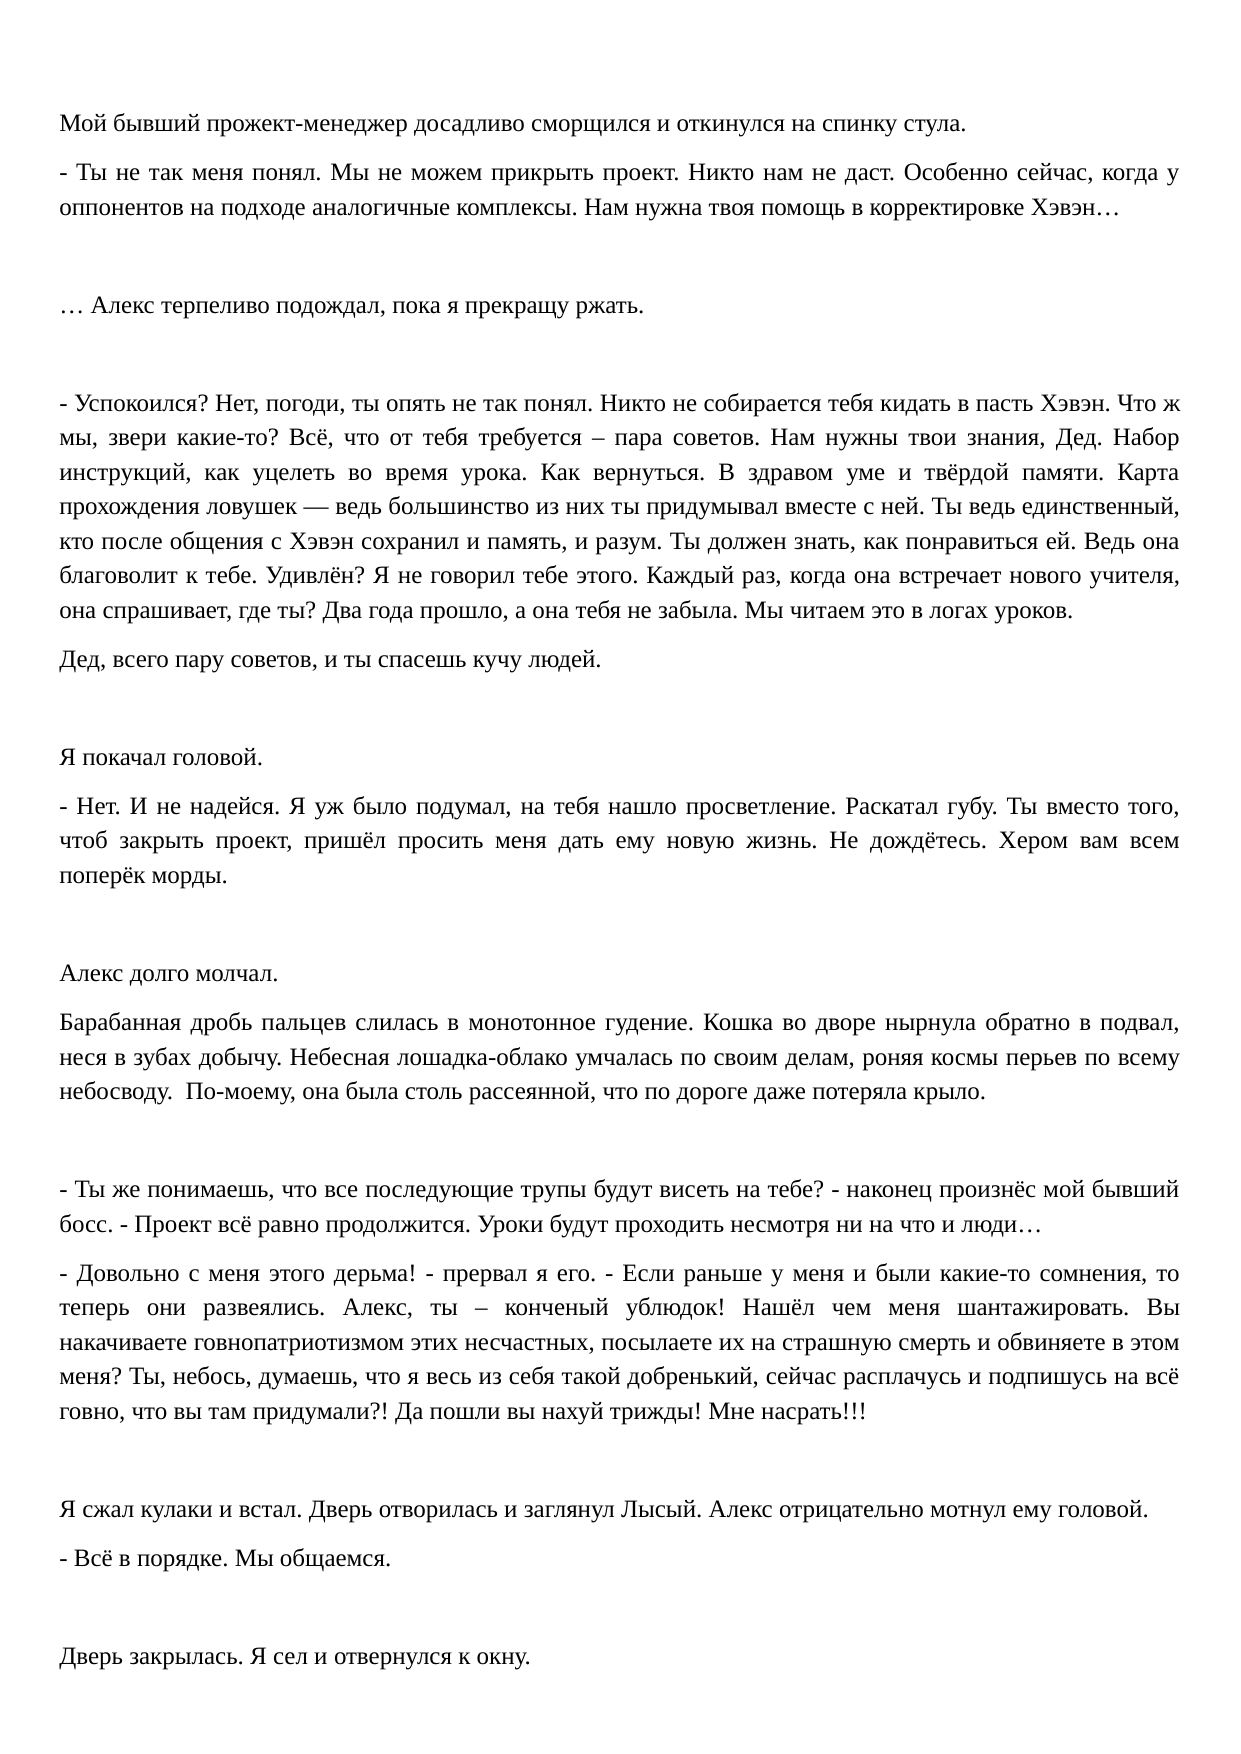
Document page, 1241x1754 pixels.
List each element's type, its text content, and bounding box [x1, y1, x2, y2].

text - Ты же понимаешь, что все последующие трупы будут висеть на тебе? - наконец произнёс мой бывший босс. - Проект всё равно продолжится. Уроки будут проходить несмотря ни на что и люди… [59, 1174, 1181, 1237]
text … Алекс терпеливо подождал, пока я прекращу ржать. [59, 290, 1181, 318]
text - Довольно с меня этого дерьма! - прервал я его. - Если раньше у меня и были какие-то сомнения, то теперь они развеялись. Алекс, ты – конченый ублюдок! Нашёл чем меня шантажировать. Вы накачиваете говнопатриотизмом этих несчастных, посылаете их на страшную смерть и обвиняете в этом меня? Ты, небось, думаешь, что я весь из себя такой добренький, сейчас расплачусь и подпишусь на всё говно, что вы там придумали?! Да пошли вы нахуй трижды! Мне насрать!!! [59, 1258, 1181, 1424]
text Мой бывший прожект-менеджер досадливо сморщился и откинулся на спинку стула. [59, 108, 1181, 137]
text Дверь закрылась. Я сел и отвернулся к окну. [59, 1641, 1181, 1670]
text - Всё в порядке. Мы общаемся. [59, 1543, 1181, 1572]
text Барабанная дробь пальцев слилась в монотонное гудение. Кошка во дворе нырнула обратно в подвал, неся в зубах добычу. Небесная лошадка-облако умчалась по своим делам, роняя космы перьев по всему небосводу. По-моему, она была столь рассеянной, что по дороге даже потеряла крыло. [59, 1007, 1181, 1105]
text Дед, всего пару советов, и ты спасешь кучу людей. [59, 644, 1181, 673]
text Алекс долго молчал. [59, 958, 1181, 987]
text Я покачал головой. [59, 742, 1181, 771]
text - Успокоился? Нет, погоди, ты опять не так понял. Никто не собирается тебя кидать в пасть Хэвэн. Что ж мы, звери какие-то? Всё, что от тебя требуется – пара советов. Нам нужны твои знания, Дед. Набор инструкций, как уцелеть во время урока. Как вернуться. В здравом уме и твёрдой памяти. Карта прохождения ловушек — ведь большинство из них ты придумывал вместе с ней. Ты ведь единственный, кто после общения с Хэвэн сохранил и память, и разум. Ты должен знать, как понравиться ей. Ведь она благоволит к тебе. Удивлён? Я не говорил тебе этого. Каждый раз, когда она встречает нового учителя, она спрашивает, где ты? Два года прошло, а она тебя не забыла. Мы читаем это в логах уроков. [59, 388, 1181, 623]
text - Ты не так меня понял. Мы не можем прикрыть проект. Никто нам не даст. Особенно сейчас, когда у оппонентов на подходе аналогичные комплексы. Нам нужна твоя помощь в корректировке Хэвэн… [59, 157, 1181, 220]
text Я сжал кулаки и встал. Дверь отворилась и заглянул Лысый. Алекс отрицательно мотнул ему головой. [59, 1494, 1181, 1523]
text - Нет. И не надейся. Я уж было подумал, на тебя нашло просветление. Раскатал губу. Ты вместо того, чтоб закрыть проект, пришёл просить меня дать ему новую жизнь. Не дождётесь. Хером вам всем поперёк морды. [59, 791, 1181, 889]
